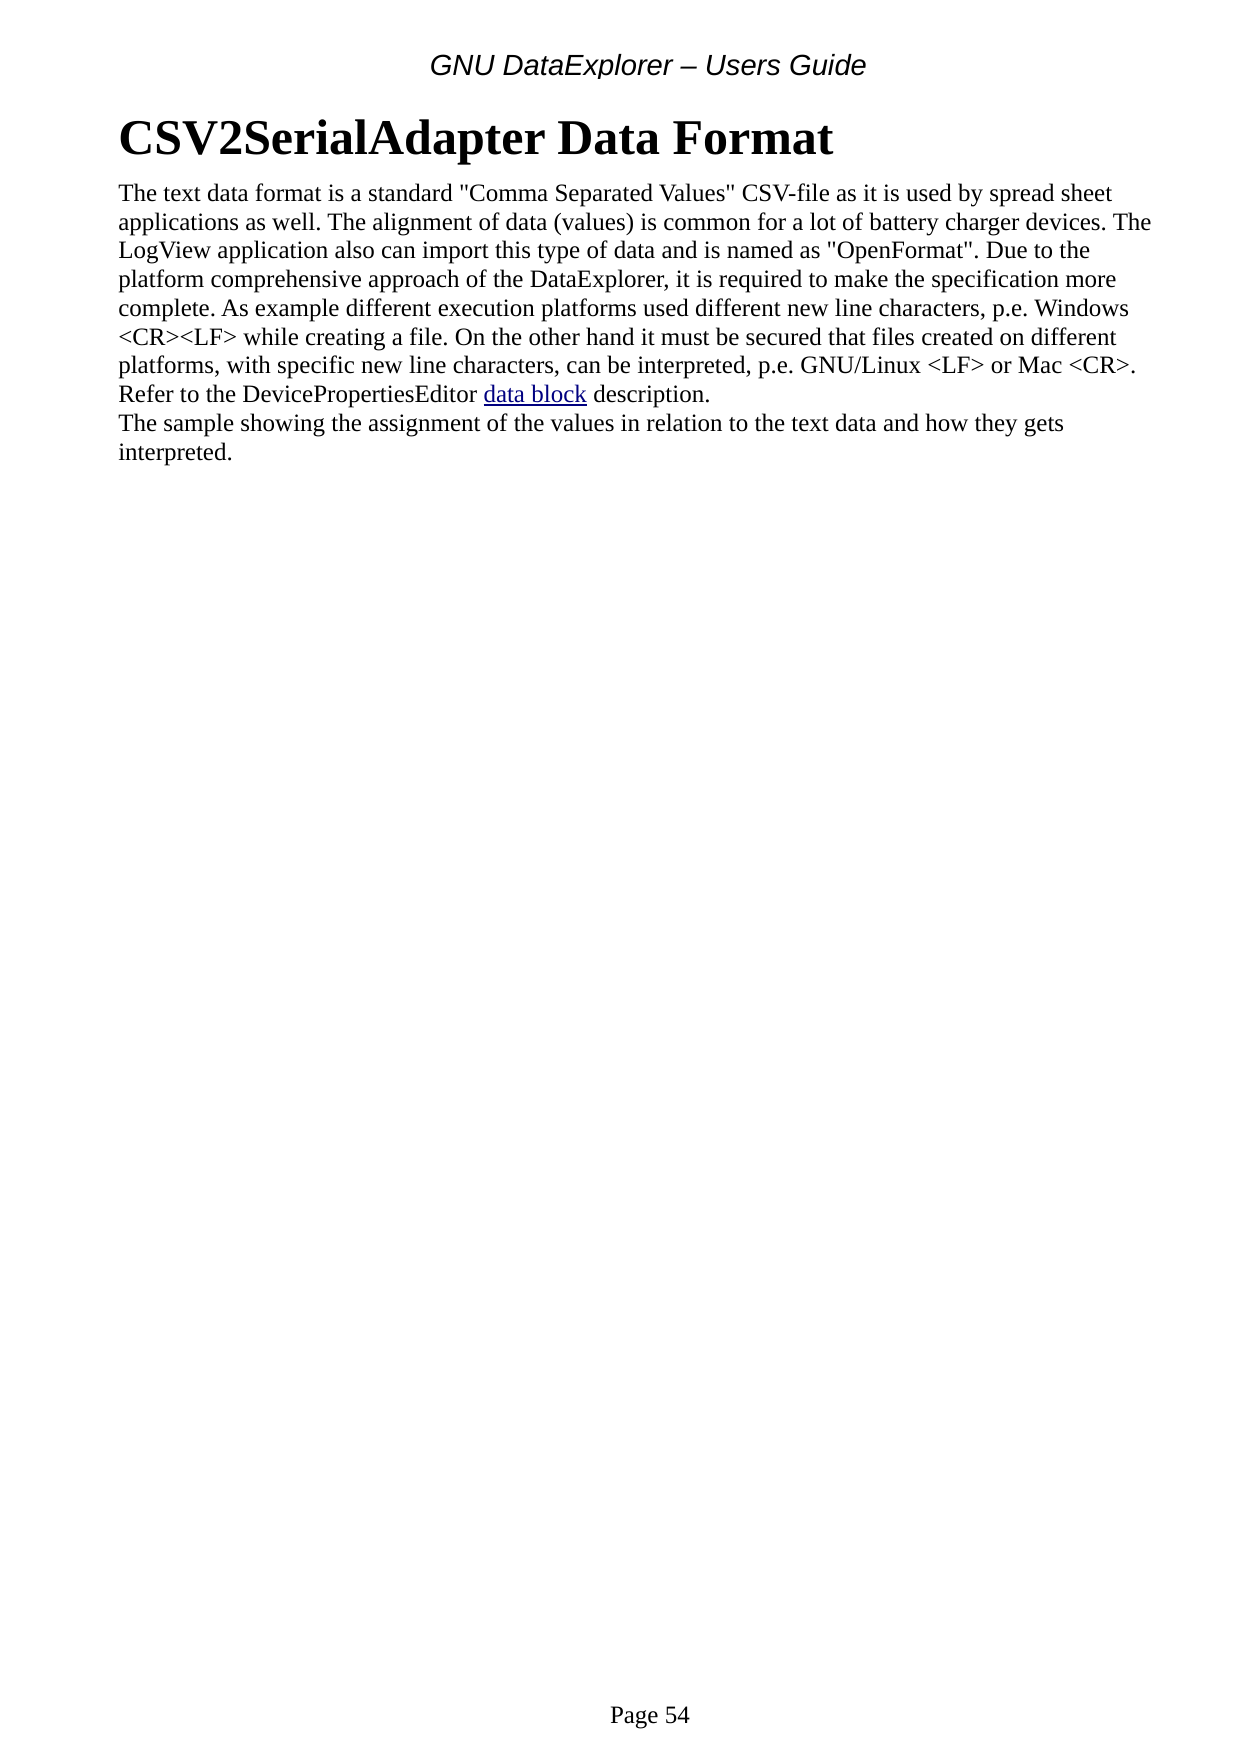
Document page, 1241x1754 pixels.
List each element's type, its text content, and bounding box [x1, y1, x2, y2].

text The text data format is a standard "Comma Separated Values" CSV-file as it is used by spread sheet applications as well. The alignment of data (values) is common for a lot of battery charger devices. The LogView application also can import this type of data and is named as "OpenFormat". Due to the platform comprehensive approach of the DataExplorer, it is required to make the specification more complete. As example different execution platforms used different new line characters, p.e. Windows <CR><LF> while creating a file. On the other hand it must be secured that files created on different platforms, with specific new line characters, can be interpreted, p.e. GNU/Linux <LF> or Mac <CR>. Refer to the DevicePropertiesEditor data block description. The sample showing the assignment of the values in relation to the text data and how they gets interpreted. [118, 178, 1181, 465]
subtitle CSV2SerialAdapter Data Format [118, 108, 1181, 165]
